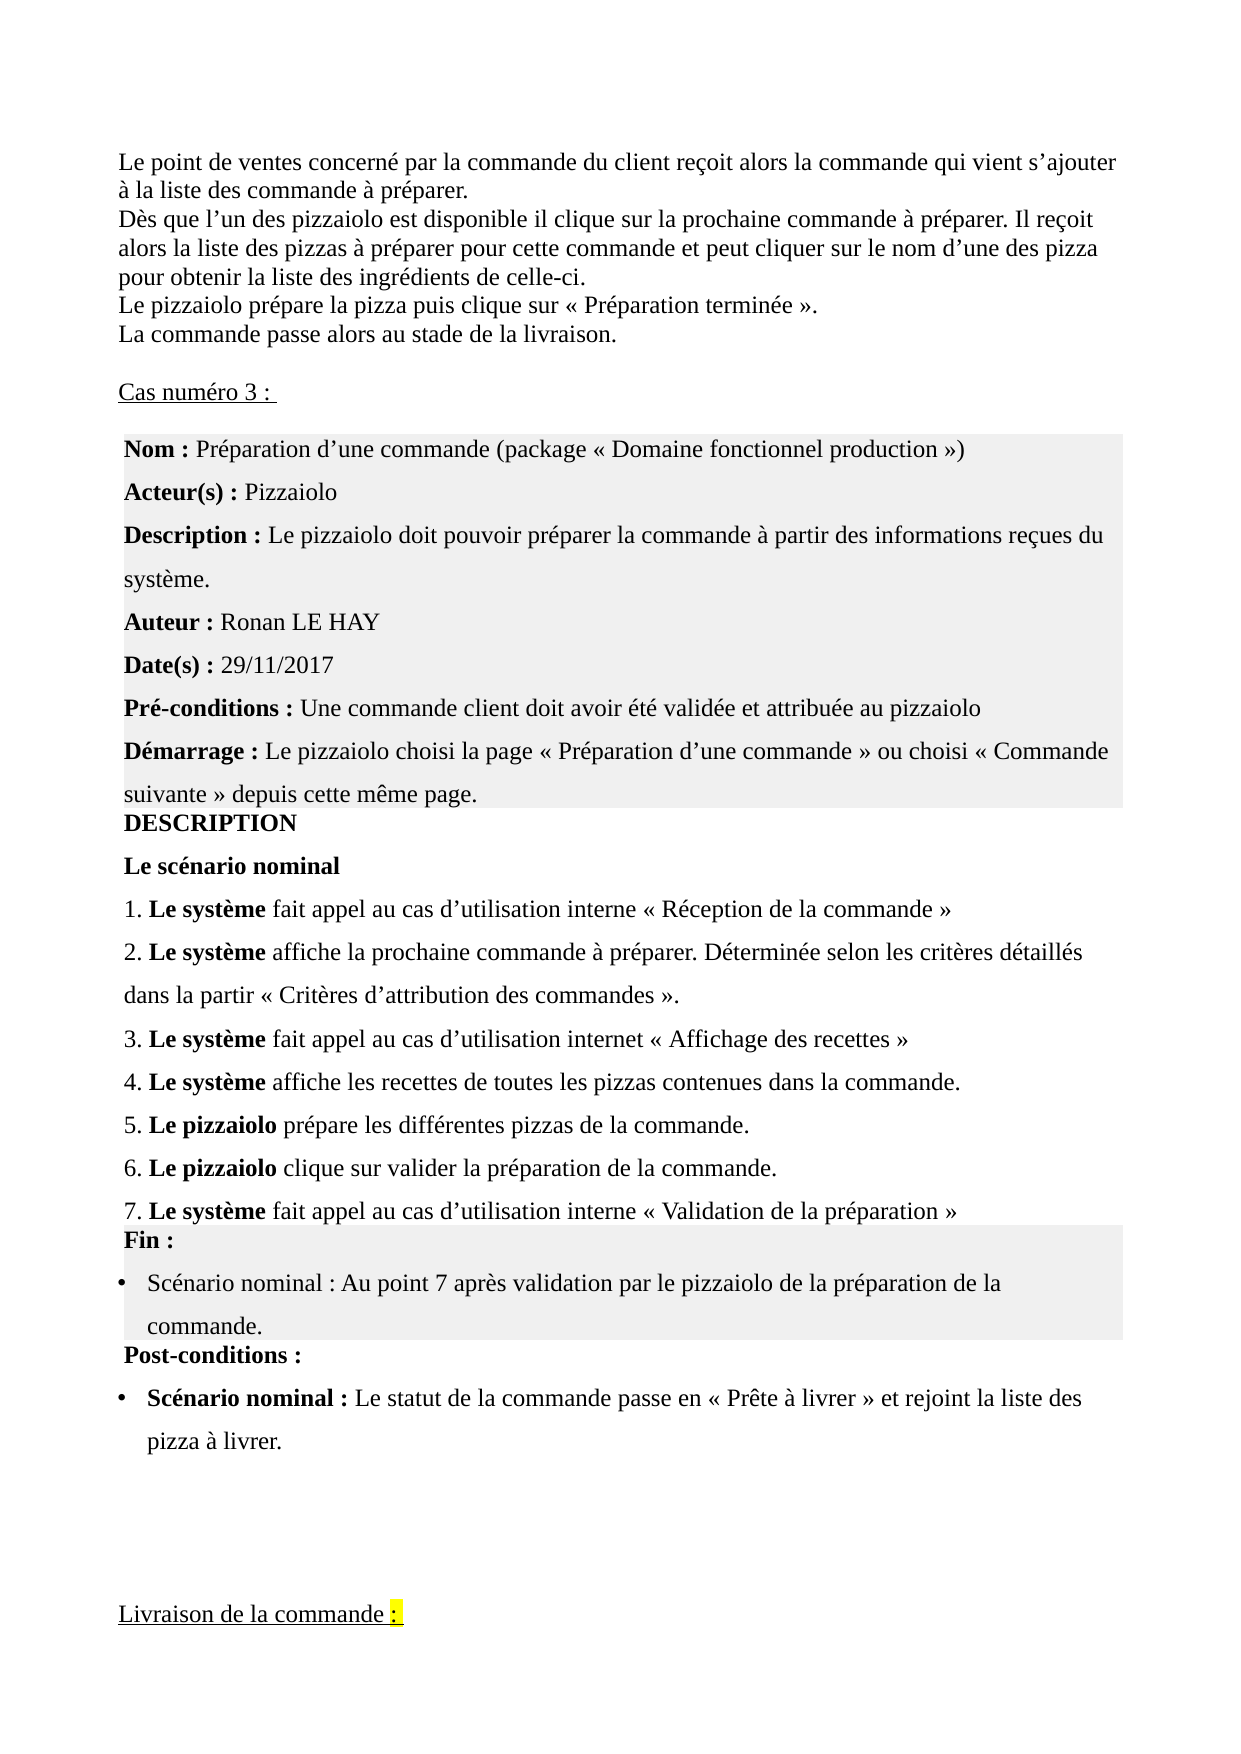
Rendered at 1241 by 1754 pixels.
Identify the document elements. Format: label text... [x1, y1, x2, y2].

table_cell DESCRIPTION Le scénario nominal 1. Le système fait appel au cas d’utilisation interne « Réception de la commande » 2. Le système affiche la prochaine commande à préparer. Déterminée selon les critères détaillés dans la partir « Critères d’attribution des commandes ». 3. Le système fait appel au cas d’utilisation internet « Affichage des recettes » 4. Le système affiche les recettes de toutes les pizzas contenues dans la commande. 5. Le pizzaiolo prépare les différentes pizzas de la commande. 6. Le pizzaiolo clique sur valider la préparation de la commande. 7. Le système fait appel au cas d’utilisation interne « Validation de la préparation » [124, 808, 1123, 1225]
text Dès que l’un des pizzaiolo est disponible il clique sur la prochaine commande à préparer. Il reçoit alors la liste des pizzas à préparer pour cette commande et peut cliquer sur le nom d’une des pizza pour obtenir la liste des ingrédients de celle-ci. [118, 204, 1122, 291]
text Cas numéro 3 : [118, 377, 1122, 406]
table_cell Post-conditions : Scénario nominal : Le statut de la commande passe en « Prête à livrer » et rejoint la liste des pizza à livrer. [124, 1340, 1123, 1455]
table_header Nom : Préparation d’une commande (package « Domaine fonctionnel production ») Acteur(s) : Pizzaiolo Description : Le pizzaiolo doit pouvoir préparer la commande à partir des informations reçues du système. Auteur : Ronan LE HAY Date(s) : 29/11/2017 Pré-conditions : Une commande client doit avoir été validée et attribuée au pizzaiolo Démarrage : Le pizzaiolo choisi la page « Préparation d’une commande » ou choisi « Commande suivante » depuis cette même page. [124, 434, 1123, 808]
table_cell Fin : Scénario nominal : Au point 7 après validation par le pizzaiolo de la préparation de la commande. [124, 1225, 1123, 1340]
text Livraison de la commande : [118, 1599, 1122, 1627]
text Le pizzaiolo prépare la pizza puis clique sur « Préparation terminée ». [118, 291, 1122, 319]
text La commande passe alors au stade de la livraison. [118, 319, 1122, 348]
text Le point de ventes concerné par la commande du client reçoit alors la commande qui vient s’ajouter à la liste des commande à préparer. [118, 147, 1122, 204]
